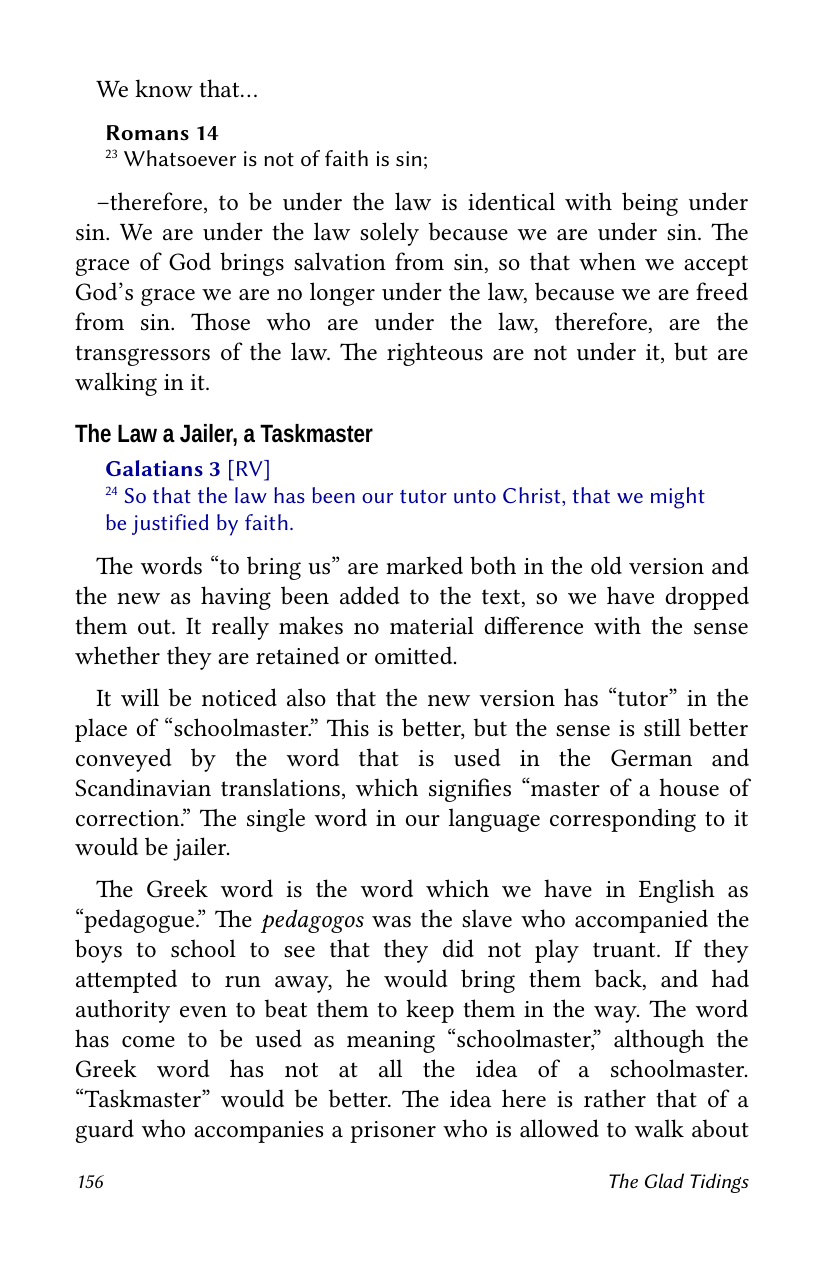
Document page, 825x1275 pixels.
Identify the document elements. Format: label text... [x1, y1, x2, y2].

text Galatians 3 [RV] [105, 456, 750, 482]
text The Greek word is the word which we have in English as “pedagogue.” The pedagogos was the slave who accompanied the boys to school to see that they did not play truant. If they attempted to run away, he would bring them back, and had authority even to beat them to keep them in the way. The word has come to be used as meaning “schoolmaster,” although the Greek word has not at all the idea of a schoolmaster. “Taskmaster” would be better. The idea here is rather that of a guard who accompanies a prisoner who is allowed to walk about [75, 875, 750, 1143]
text The words “to bring us” are marked both in the old version and the new as having been added to the text, so we have dropped them out. It really makes no material difference with the sense whether they are retained or omitted. [75, 552, 750, 671]
text –therefore, to be under the law is identical with being under sin. We are under the law solely because we are under sin. The grace of God brings salvation from sin, so that when we accept God’s grace we are no longer under the law, because we are freed from sin. Those who are under the law, therefore, are the transgressors of the law. The righteous are not under it, but are walking in it. [75, 188, 750, 396]
text 24 So that the law has been our tutor unto Christ, that we might be justified by faith. [105, 482, 720, 536]
subtitle The Law a Jailer, a Taskmaster [75, 419, 750, 447]
text 23 Whatsoever is not of faith is sin; [105, 146, 720, 172]
text It will be noticed also that the new version has “tutor” in the place of “schoolmaster.” This is better, but the sense is still better conveyed by the word that is used in the German and Scandinavian translations, which signifies “master of a house of correction.” The single word in our language corresponding to it would be jailer. [75, 684, 750, 862]
text Romans 14 [105, 120, 750, 146]
text We know that… [75, 75, 750, 103]
